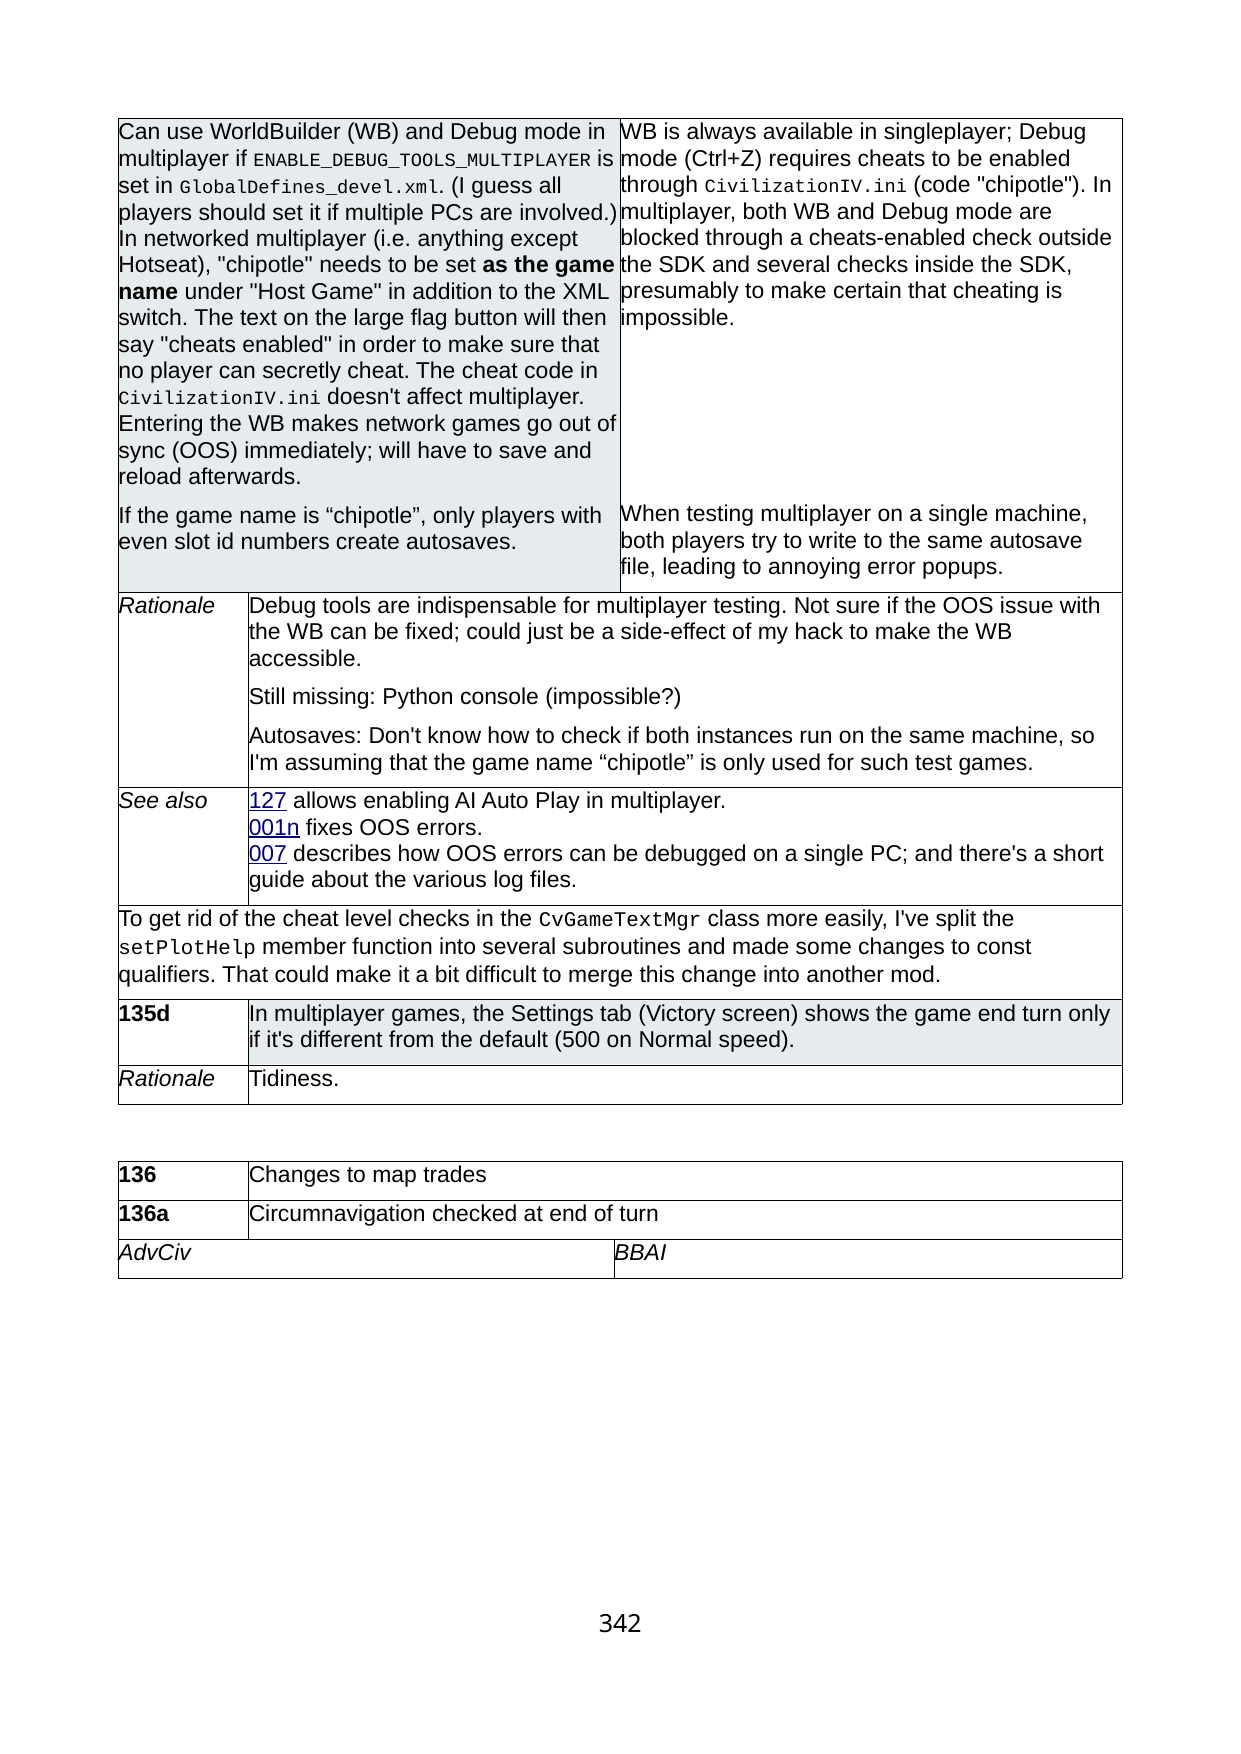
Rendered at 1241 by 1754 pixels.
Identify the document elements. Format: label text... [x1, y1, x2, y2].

table_cell 127 allows enabling AI Auto Play in multiplayer. 001n fixes OOS errors. 007 describes how OOS errors can be debugged on a single PC; and there's a short guide about the various log files. [249, 788, 1122, 905]
table_header 136 [119, 1162, 248, 1200]
table_cell AdvCiv [119, 1240, 614, 1278]
table_cell 135d [119, 1000, 248, 1064]
table_cell WB is always available in singleplayer; Debug mode (Ctrl+Z) requires cheats to be enabled through CivilizationIV.ini (code "chipotle"). In multiplayer, both WB and Debug mode are blocked through a cheats-enabled check outside the SDK and several checks inside the SDK, presumably to make certain that cheating is impossible. When testing multiplayer on a single machine, both players try to write to the same autosave file, leading to annoying error popups. [621, 119, 1122, 592]
table_cell Debug tools are indispensable for multiplayer testing. Not sure if the OOS issue with the WB can be fixed; could just be a side-effect of my hack to make the WB accessible. Still missing: Python console (impossible?) Autosaves: Don't know how to check if both instances run on the same machine, so I'm assuming that the game name “chipotle” is only used for such test games. [249, 593, 1122, 787]
table_cell Rationale [119, 593, 248, 787]
table_header Changes to map trades [249, 1162, 1122, 1200]
table_cell 136a [119, 1201, 248, 1239]
table_cell To get rid of the cheat level checks in the CvGameTextMgr class more easily, I've split the setPlotHelp member function into several subroutines and made some changes to const qualifiers. That could make it a bit difficult to merge this change into another mod. [119, 906, 1122, 999]
table_cell See also [119, 788, 248, 905]
table_cell Rationale [119, 1066, 248, 1103]
table_cell In multiplayer games, the Settings tab (Victory screen) shows the game end turn only if it's different from the default (500 on Normal speed). [249, 1000, 1122, 1064]
table_cell BBAI [615, 1240, 1122, 1278]
table_cell Can use WorldBuilder (WB) and Debug mode in multiplayer if ENABLE_DEBUG_TOOLS_MULTIPLAYER is set in GlobalDefines_devel.xml. (I guess all players should set it if multiple PCs are involved.) In networked multiplayer (i.e. anything except Hotseat), "chipotle" needs to be set as the game name under "Host Game" in addition to the XML switch. The text on the large flag button will then say "cheats enabled" in order to make sure that no player can secretly cheat. The cheat code in CivilizationIV.ini doesn't affect multiplayer. Entering the WB makes network games go out of sync (OOS) immediately; will have to save and reload afterwards. If the game name is “chipotle”, only players with even slot id numbers create autosaves. [119, 119, 620, 592]
table_cell Circumnavigation checked at end of turn [249, 1201, 1122, 1239]
table_cell Tidiness. [249, 1066, 1122, 1103]
